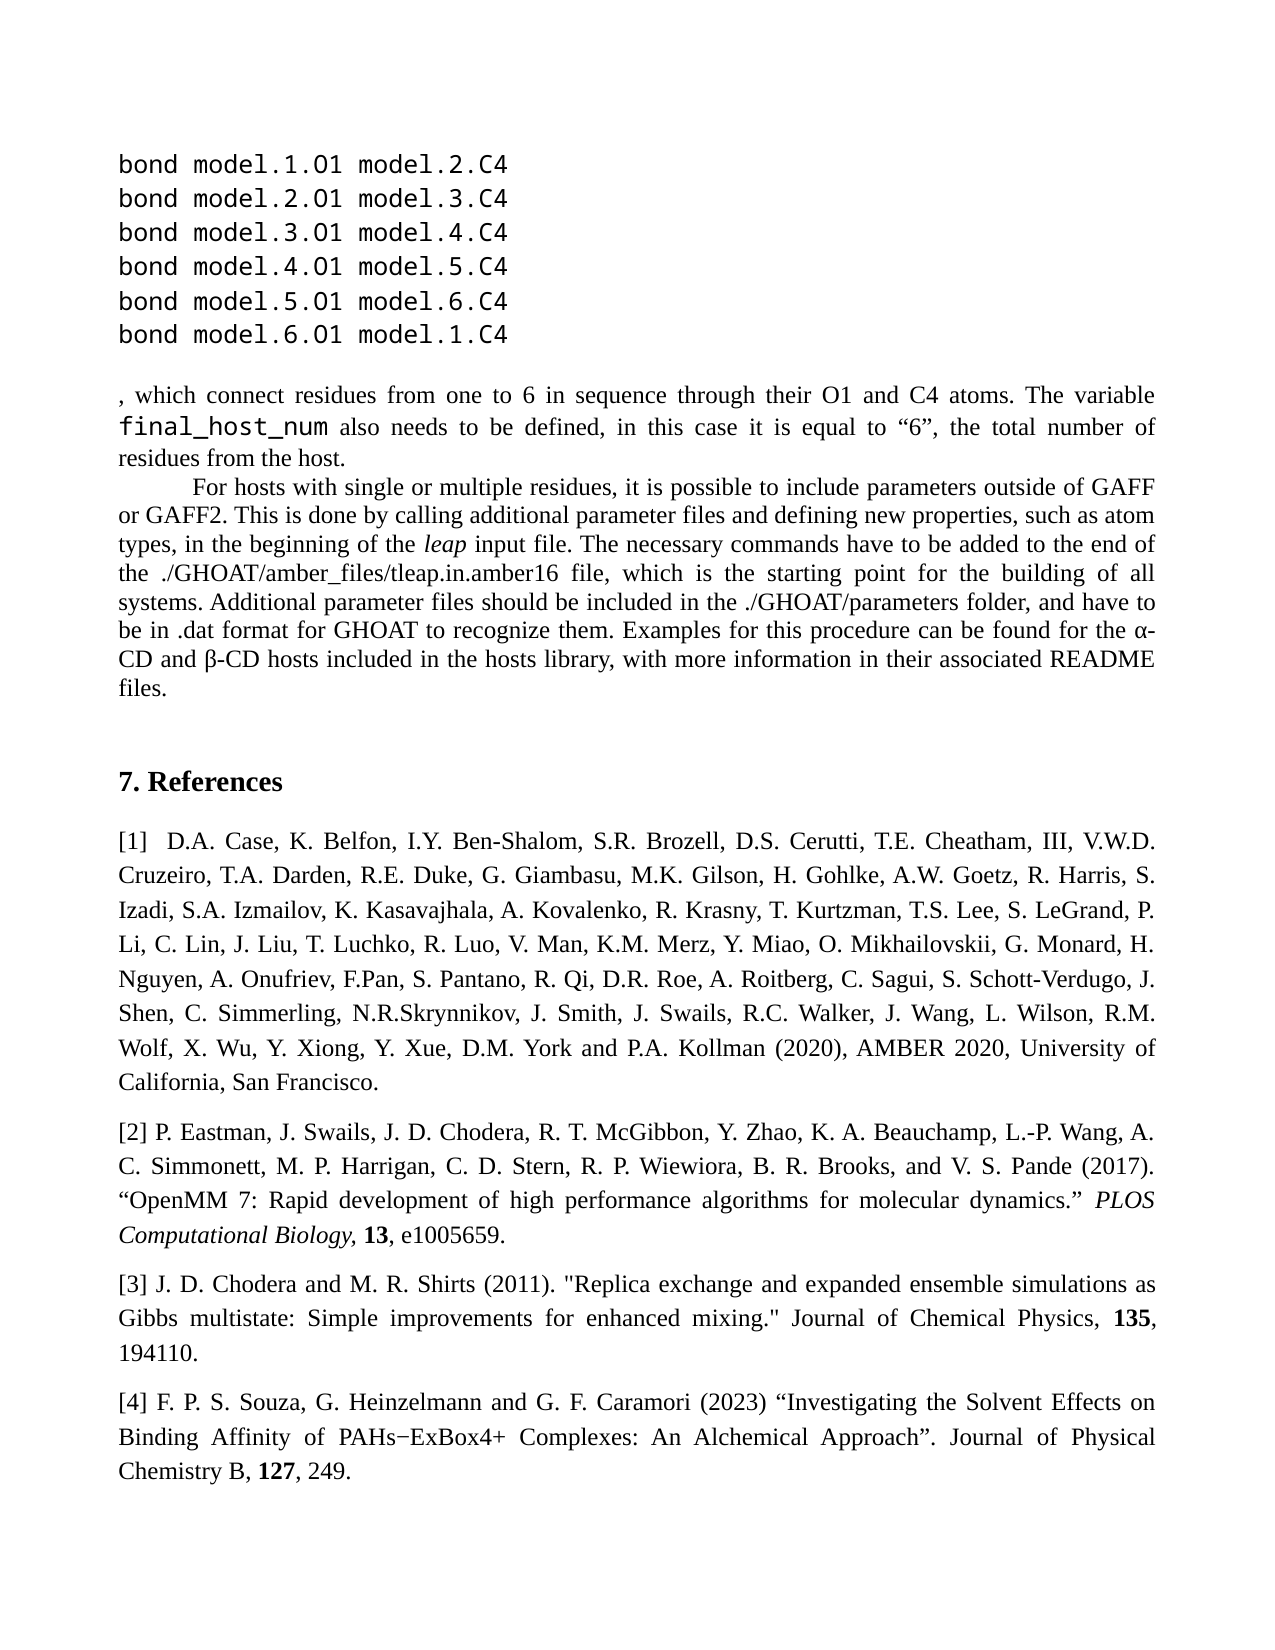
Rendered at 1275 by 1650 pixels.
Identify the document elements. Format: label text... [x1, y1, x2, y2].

text bond model.1.O1 model.2.C4 [118, 147, 1157, 181]
text , which connect residues from one to 6 in sequence through their O1 and C4 atoms. The variable final_host_num also needs to be defined, in this case it is equal to “6”, the total number of residues from the host. [118, 380, 1157, 472]
text [4] F. P. S. Souza, G. Heinzelmann and G. F. Caramori (2023) “Investigating the Solvent Effects on Binding Affinity of PAHs−ExBox4+ Complexes: An Alchemical Approach”. Journal of Physical Chemistry B, 127, 249. [118, 1387, 1157, 1485]
text [3] J. D. Chodera and M. R. Shirts (2011). "Replica exchange and expanded ensemble simulations as Gibbs multistate: Simple improvements for enhanced mixing." Journal of Chemical Physics, 135, 194110. [118, 1269, 1157, 1367]
text 7. References [118, 764, 1157, 797]
text bond model.4.O1 model.5.C4 [118, 249, 1157, 283]
text bond model.6.O1 model.1.C4 [118, 317, 1157, 351]
text bond model.2.O1 model.3.C4 [118, 181, 1157, 215]
text For hosts with single or multiple residues, it is possible to include parameters outside of GAFF or GAFF2. This is done by calling additional parameter files and defining new properties, such as atom types, in the beginning of the leap input file. The necessary commands have to be added to the end of the ./GHOAT/amber_files/tleap.in.amber16 file, which is the starting point for the building of all systems. Additional parameter files should be included in the ./GHOAT/parameters folder, and have to be in .dat format for GHOAT to recognize them. Examples for this procedure can be found for the α-CD and β-CD hosts included in the hosts library, with more information in their associated README files. [118, 472, 1157, 702]
text [2] P. Eastman, J. Swails, J. D. Chodera, R. T. McGibbon, Y. Zhao, K. A. Beauchamp, L.-P. Wang, A. C. Simmonett, M. P. Harrigan, C. D. Stern, R. P. Wiewiora, B. R. Brooks, and V. S. Pande (2017). “OpenMM 7: Rapid development of high performance algorithms for molecular dynamics.” PLOS Computational Biology, 13, e1005659. [118, 1117, 1157, 1249]
text [1] D.A. Case, K. Belfon, I.Y. Ben-Shalom, S.R. Brozell, D.S. Cerutti, T.E. Cheatham, III, V.W.D. Cruzeiro, T.A. Darden, R.E. Duke, G. Giambasu, M.K. Gilson, H. Gohlke, A.W. Goetz, R. Harris, S. Izadi, S.A. Izmailov, K. Kasavajhala, A. Kovalenko, R. Krasny, T. Kurtzman, T.S. Lee, S. LeGrand, P. Li, C. Lin, J. Liu, T. Luchko, R. Luo, V. Man, K.M. Merz, Y. Miao, O. Mikhailovskii, G. Monard, H. Nguyen, A. Onufriev, F.Pan, S. Pantano, R. Qi, D.R. Roe, A. Roitberg, C. Sagui, S. Schott-Verdugo, J. Shen, C. Simmerling, N.R.Skrynnikov, J. Smith, J. Swails, R.C. Walker, J. Wang, L. Wilson, R.M. Wolf, X. Wu, Y. Xiong, Y. Xue, D.M. York and P.A. Kollman (2020), AMBER 2020, University of California, San Francisco. [118, 826, 1157, 1096]
text bond model.3.O1 model.4.C4 [118, 215, 1157, 249]
text bond model.5.O1 model.6.C4 [118, 283, 1157, 317]
